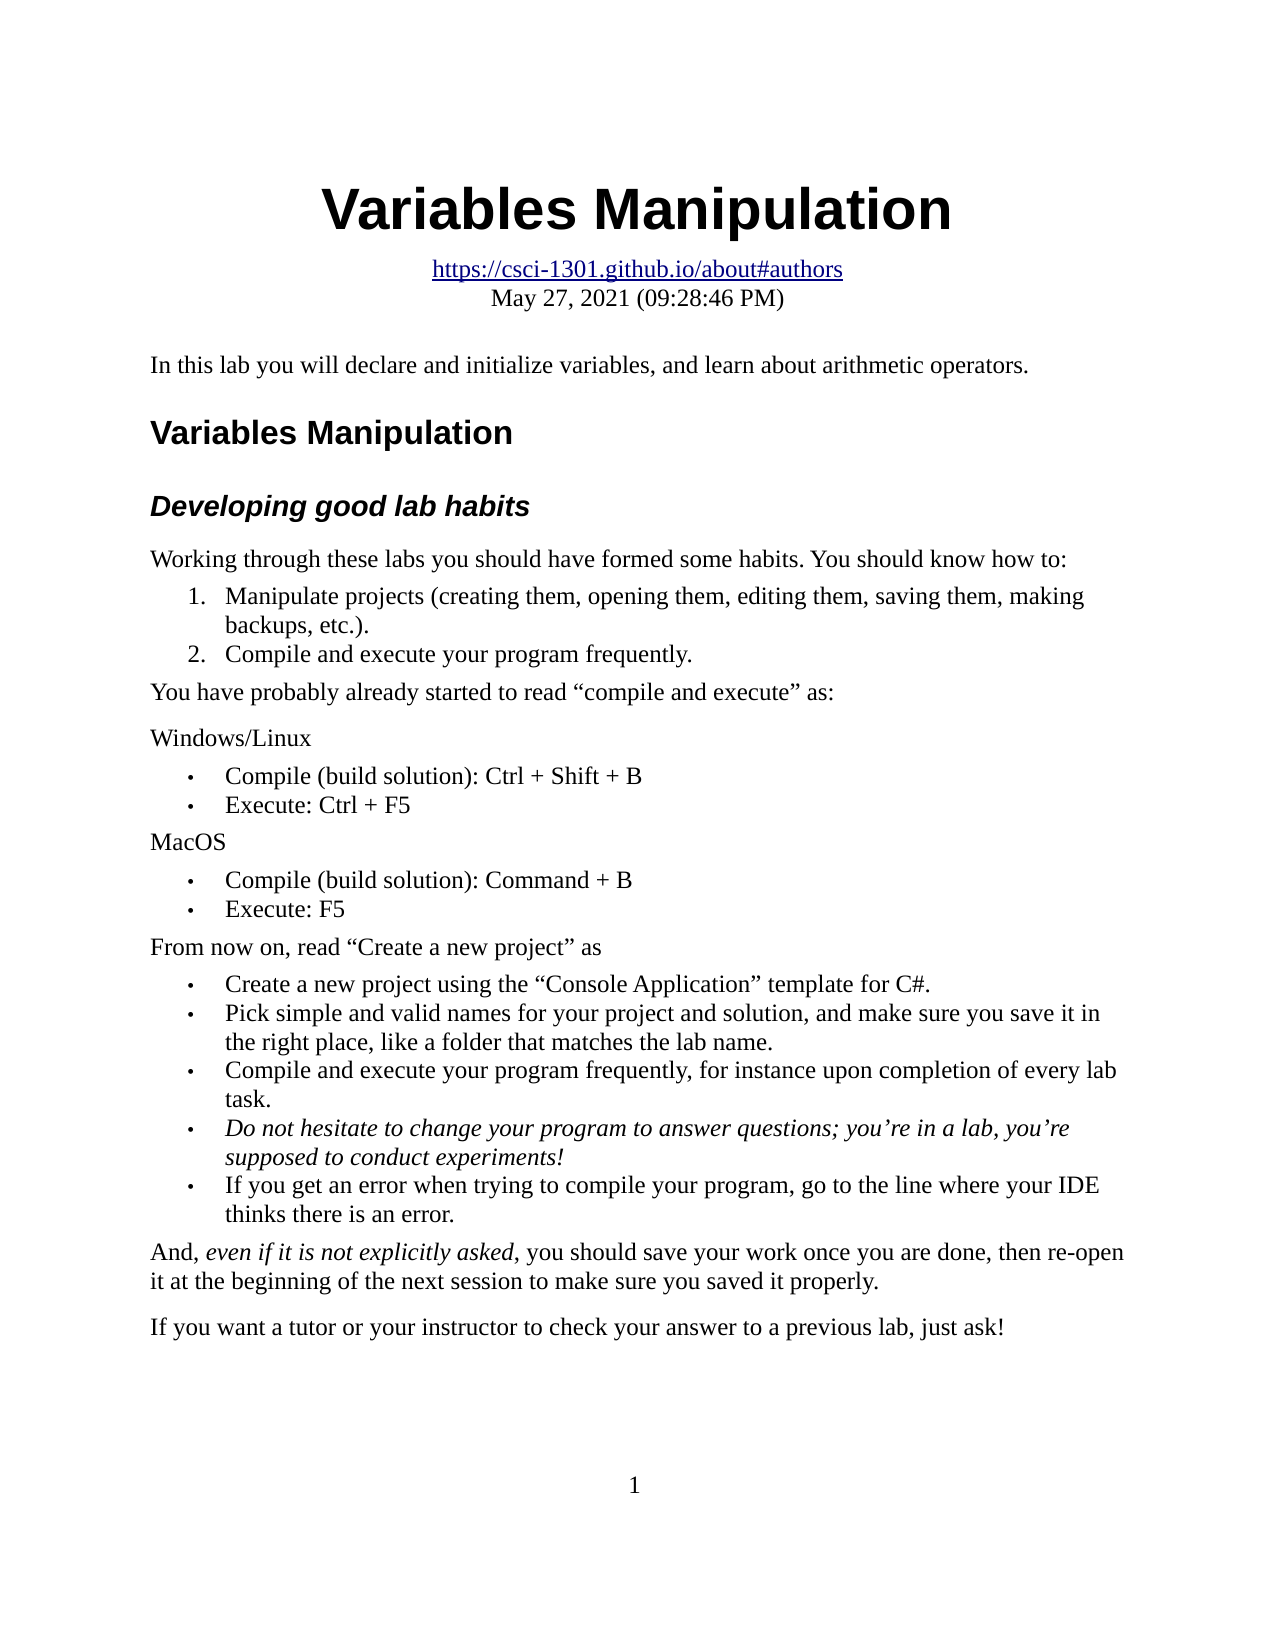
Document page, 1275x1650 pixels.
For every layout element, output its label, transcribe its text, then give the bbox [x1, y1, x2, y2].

list Compile and execute your program frequently, for instance upon completion of every lab task. [187, 1056, 1125, 1113]
text Working through these labs you should have formed some habits. You should know how to: [150, 544, 1125, 572]
list Compile (build solution): Ctrl + Shift + B [187, 761, 1125, 790]
list If you get an error when trying to compile your program, go to the line where your IDE thinks there is an error. [187, 1171, 1125, 1228]
text From now on, read “Create a new project” as [150, 932, 1125, 960]
list Do not hesitate to change your program to answer questions; you’re in a lab, you’re supposed to conduct experiments! [187, 1113, 1125, 1171]
text May 27, 2021 (09:28:46 PM) [150, 283, 1125, 312]
list Compile (build solution): Command + B [187, 865, 1125, 894]
list Pick simple and valid names for your project and solution, and make sure you save it in the right place, like a folder that matches the lab name. [187, 998, 1125, 1056]
text https://csci-1301.github.io/about#authors [150, 254, 1125, 283]
text You have probably already started to read “compile and execute” as: [150, 677, 1125, 705]
list Create a new project using the “Console Application” template for C#. [187, 969, 1125, 998]
list Manipulate projects (creating them, opening them, editing them, saving them, making backups, etc.). [187, 581, 1125, 639]
text MacOS [150, 827, 1125, 856]
text If you want a tutor or your instructor to check your answer to a previous lab, just ask! [150, 1312, 1125, 1341]
text Windows/Linux [150, 723, 1125, 752]
title Variables Manipulation [150, 175, 1125, 242]
subtitle Variables Manipulation [150, 412, 1125, 451]
list Execute: F5 [187, 894, 1125, 923]
text And, even if it is not explicitly asked, you should save your work once you are done, then re-open it at the beginning of the next session to make sure you saved it properly. [150, 1237, 1125, 1294]
text In this lab you will declare and initialize variables, and learn about arithmetic operators. [150, 350, 1125, 378]
subtitle Developing good lab habits [150, 489, 1125, 522]
list Execute: Ctrl + F5 [187, 790, 1125, 818]
list Compile and execute your program frequently. [187, 639, 1125, 668]
